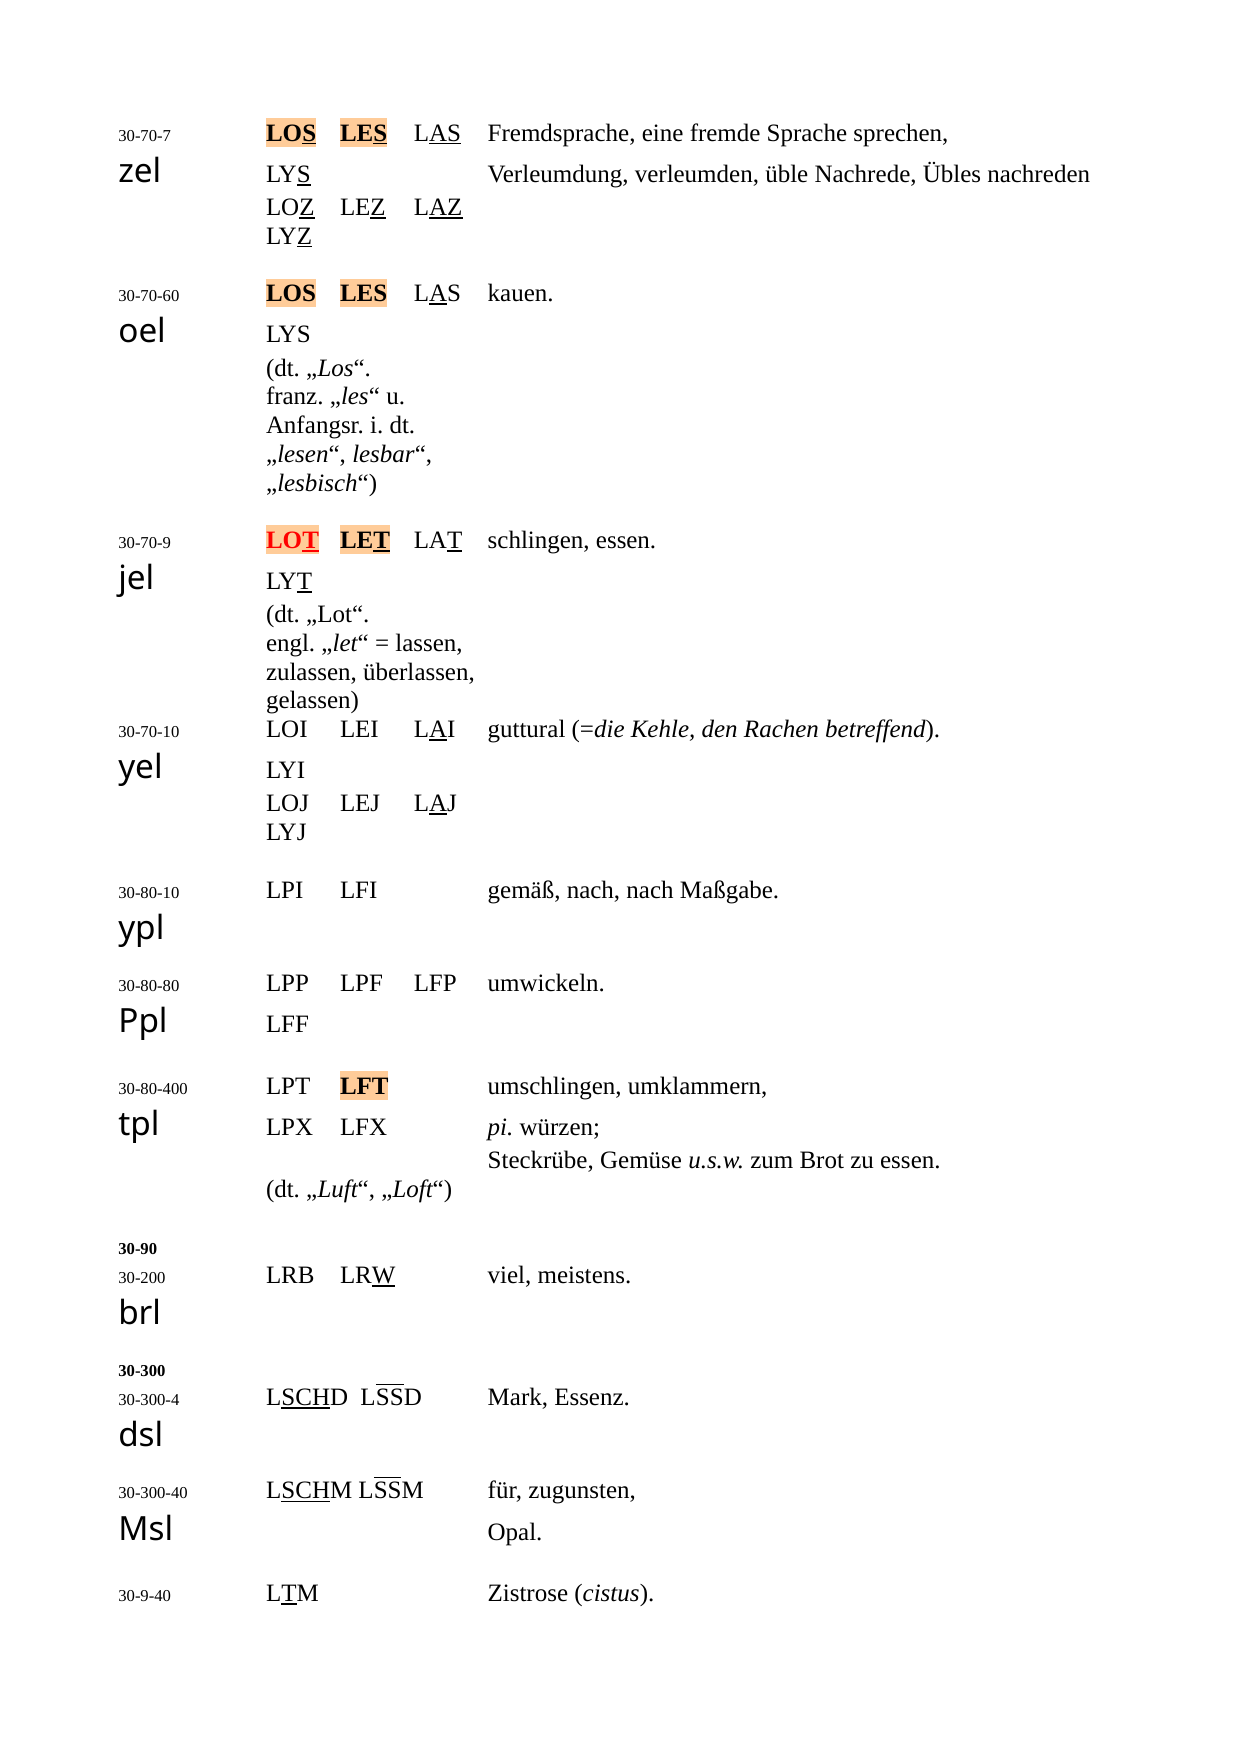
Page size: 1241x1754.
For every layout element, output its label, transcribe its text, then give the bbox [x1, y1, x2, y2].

text LYJ [118, 817, 1122, 846]
text 30-200 LRB LRW viel, meistens. [118, 1260, 1122, 1289]
text LOZ LEZ LAZ [118, 192, 1122, 221]
text Anfangsr. i. dt. [118, 410, 1122, 439]
text 30-300-40 LSCHM LSSM für, zugunsten, [118, 1476, 1122, 1504]
text 30-80-10 LPI LFI gemäß, nach, nach Maßgabe. [118, 875, 1122, 903]
text 30-300-4 LSCHD LSSD Mark, Essenz. [118, 1382, 1122, 1411]
text gelassen) [118, 686, 1122, 714]
text LYZ [118, 221, 1122, 250]
text (dt. „Luft“, „Loft“) [118, 1174, 1122, 1203]
text (dt. „Los“. [118, 353, 1122, 381]
text oel LYS [118, 307, 1122, 353]
text ypl [118, 903, 1122, 949]
text tpl LPX LFX pi. würzen; [118, 1100, 1122, 1145]
text Ppl LFF [118, 997, 1122, 1042]
text dsl [118, 1411, 1122, 1456]
text 30-70-9 LOT LET LAT schlingen, essen. [118, 525, 1122, 554]
text 30-90 [118, 1203, 1122, 1260]
text Steckrübe, Gemüse u.s.w. zum Brot zu essen. [118, 1145, 1122, 1174]
text „lesen“, lesbar“, [118, 439, 1122, 468]
text 30-80-400 LPT LFT umschlingen, umklammern, [118, 1071, 1122, 1100]
text 30-70-10 LOI LEI LAI guttural (=die Kehle, den Rachen betreffend). yel LYI [118, 714, 1122, 788]
text 30-9-40 LTM Zistrose (cistus). [118, 1578, 1122, 1607]
text 30-70-7 LOS LES LAS Fremdsprache, eine fremde Sprache sprechen, [118, 118, 1122, 147]
text jel LYT [118, 554, 1122, 599]
text „lesbisch“) [118, 468, 1122, 496]
text zel LYS Verleumdung, verleumden, üble Nachrede, Übles nachreden [118, 147, 1122, 192]
text engl. „let“ = lassen, [118, 628, 1122, 657]
text Msl Opal. [118, 1504, 1122, 1578]
text franz. „les“ u. [118, 381, 1122, 410]
text 30-70-60 LOS LES LAS kauen. [118, 278, 1122, 307]
text zulassen, überlassen, [118, 657, 1122, 686]
text LOJ LEJ LAJ [118, 788, 1122, 817]
text (dt. „Lot“. [118, 599, 1122, 628]
text 30-300 [118, 1353, 1122, 1382]
text brl [118, 1289, 1122, 1334]
text 30-80-80 LPP LPF LFP umwickeln. [118, 968, 1122, 997]
